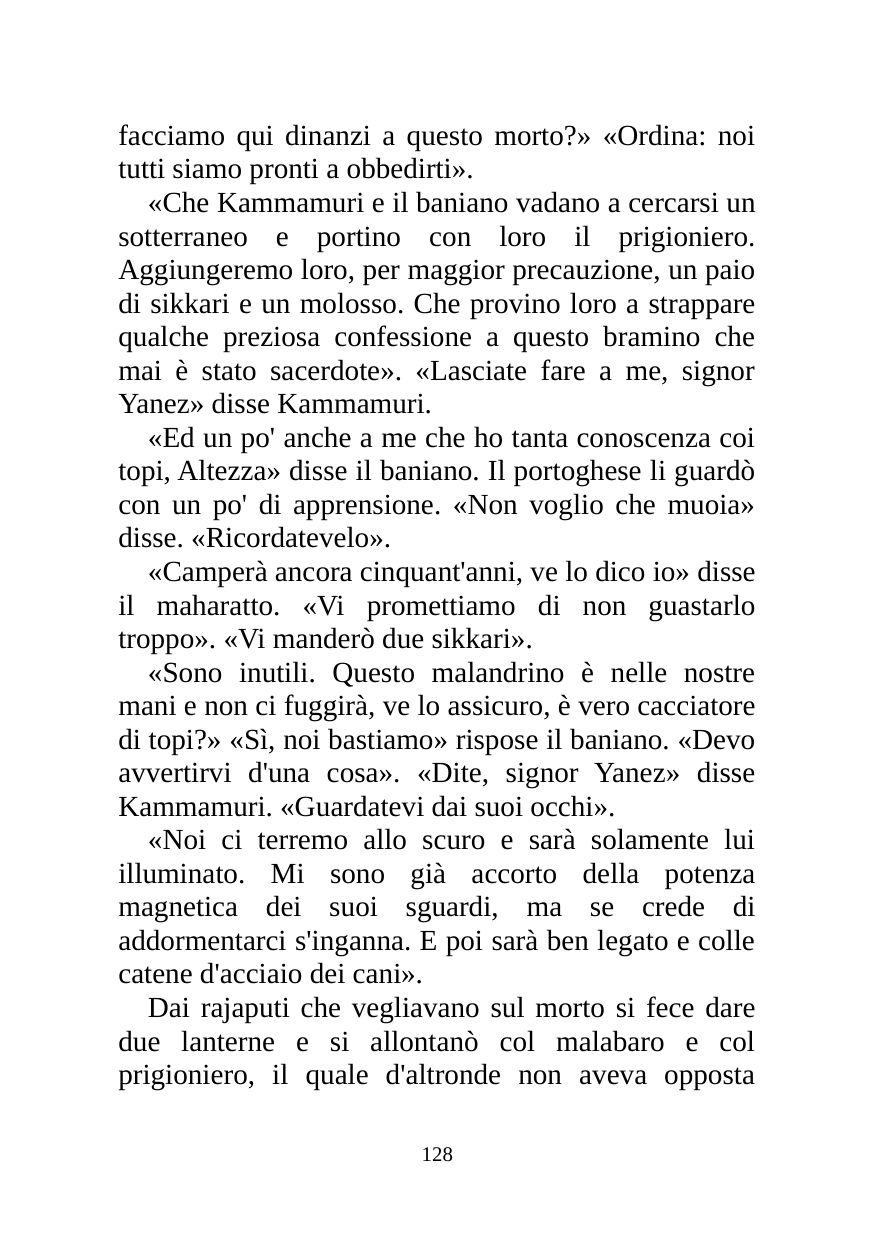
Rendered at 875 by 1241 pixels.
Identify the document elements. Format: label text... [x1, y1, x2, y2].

text «Sono inutili. Questo malandrino è nelle nostre mani e non ci fuggirà, ve lo assicuro, è vero cacciatore di topi?» «Sì, noi bastiamo» rispose il baniano. «Devo avvertirvi d'una cosa». «Dite, signor Yanez» disse Kammamuri. «Guardatevi dai suoi occhi». [118, 655, 756, 822]
text «Noi ci terremo allo scuro e sarà solamente lui illuminato. Mi sono già accorto della potenza magnetica dei suoi sguardi, ma se crede di addormentarci s'inganna. E poi sarà ben legato e colle catene d'acciaio dei cani». [118, 822, 756, 990]
text «Ed un po' anche a me che ho tanta conoscenza coi topi, Altezza» disse il baniano. Il portoghese li guardò con un po' di apprensione. «Non voglio che muoia» disse. «Ricordatevelo». [118, 420, 756, 554]
text facciamo qui dinanzi a questo morto?» «Ordina: noi tutti siamo pronti a obbedirti». [118, 118, 756, 185]
text «Che Kammamuri e il baniano vadano a cercarsi un sotterraneo e portino con loro il prigioniero. Aggiungeremo loro, per maggior precauzione, un paio di sikkari e un molosso. Che provino loro a strappare qualche preziosa confessione a questo bramino che mai è stato sacerdote». «Lasciate fare a me, signor Yanez» disse Kammamuri. [118, 185, 756, 420]
text Dai rajaputi che vegliavano sul morto si fece dare due lanterne e si allontanò col malabaro e col prigioniero, il quale d'altronde non aveva opposta [118, 990, 756, 1091]
text «Camperà ancora cinquant'anni, ve lo dico io» disse il maharatto. «Vi promettiamo di non guastarlo troppo». «Vi manderò due sikkari». [118, 554, 756, 655]
